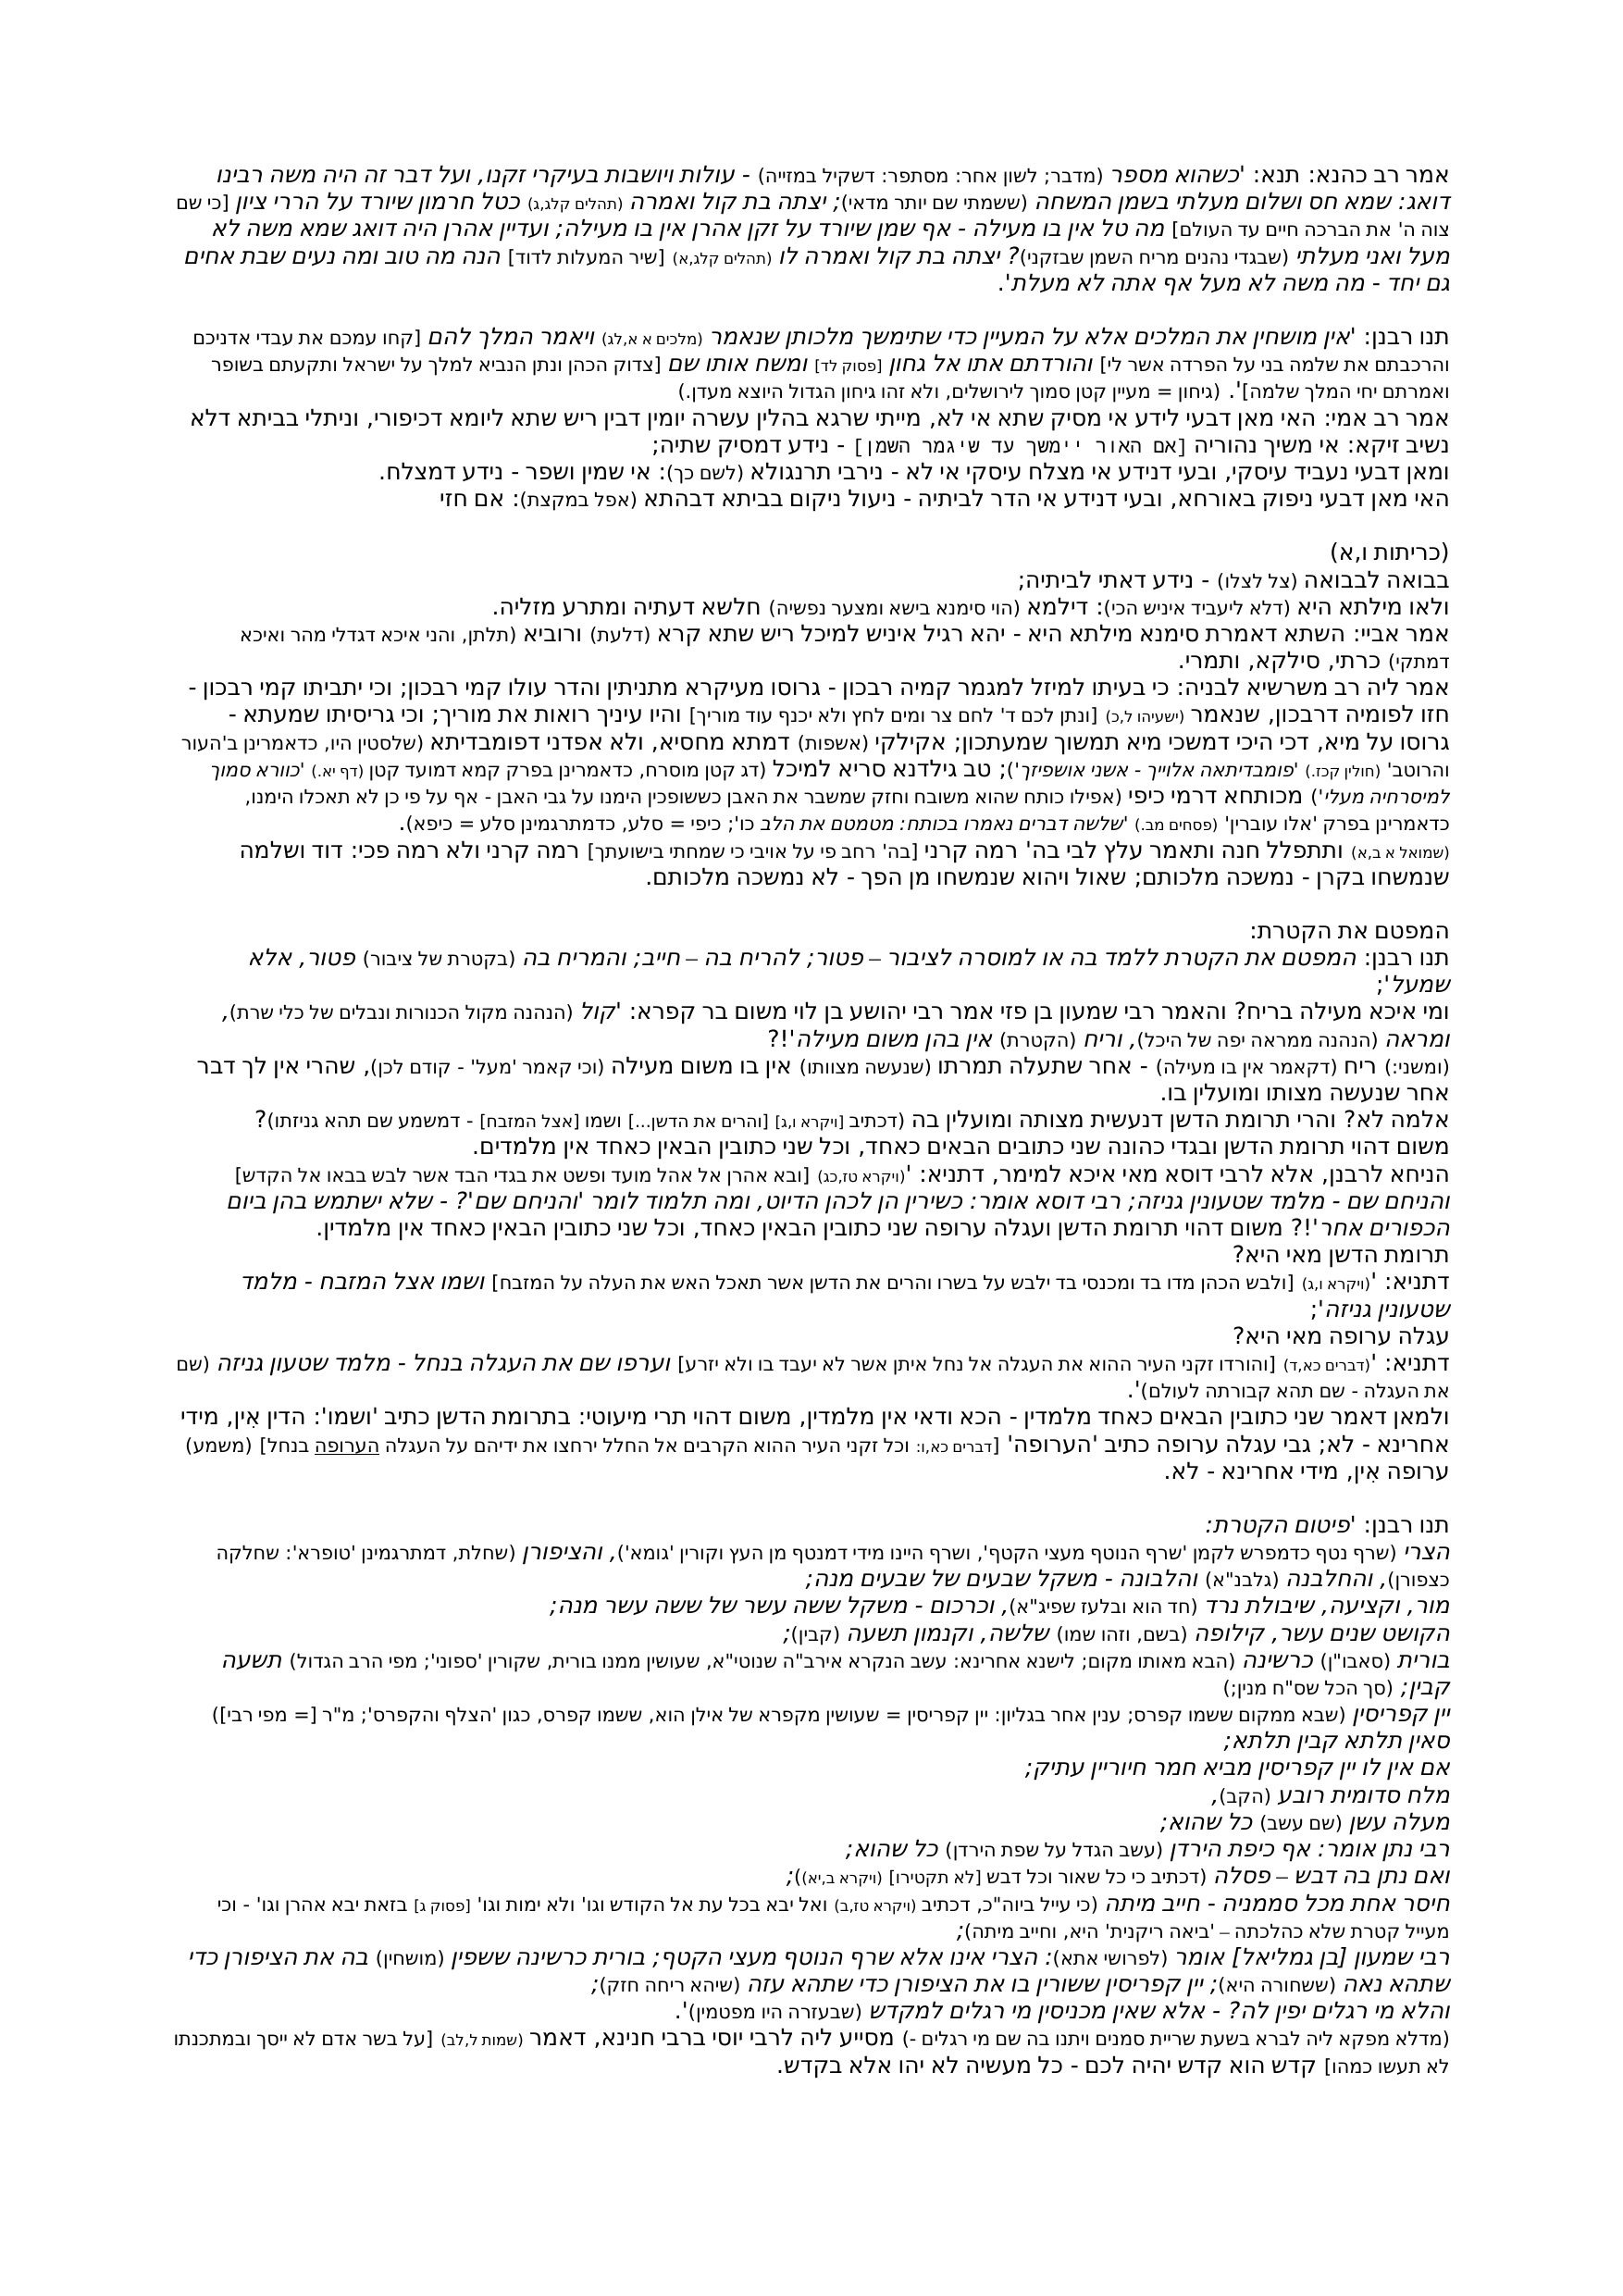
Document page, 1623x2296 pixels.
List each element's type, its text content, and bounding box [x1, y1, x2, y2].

text בבואה לבבואה (צל לצלו) - נידע דאתי לביתיה; [173, 566, 1450, 593]
text תנו רבנן: 'אין מושחין את המלכים אלא על המעיין כדי שתימשך מלכותן שנאמר (מלכים א א,לג) ויאמר המלך להם [קחו עמכם את עבדי אדניכם והרכבתם את שלמה בני על הפרדה אשר לי] והורדתם אתו אל גחון [פסוק לד] ומשח אותו שם [צדוק הכהן ונתן הנביא למלך על ישראל ותקעתם בשופר ואמרתם יחי המלך שלמה]'. (גיחון = מעיין קטן סמוך לירושלים, ולא זהו גיחון הגדול היוצא מעדן.) [173, 323, 1450, 404]
text מור, וקציעה, שיבולת נרד (חד הוא ובלעז שפיג"א), וכרכום - משקל ששה עשר של ששה עשר מנה; [173, 1593, 1450, 1620]
text (שמואל א ב,א) ותתפלל חנה ותאמר עלץ לבי בה' רמה קרני [בה' רחב פי על אויבי כי שמחתי בישועתך] רמה קרני ולא רמה פכי: דוד ושלמה שנמשחו בקרן - נמשכה מלכותם; שאול ויהוא שנמשחו מן הפך - לא נמשכה מלכותם. [173, 837, 1450, 890]
text אמר רב אמי: האי מאן דבעי לידע אי מסיק שתא אי לא, מייתי שרגא בהלין עשרה יומין דבין ריש שתא ליומא דכיפורי, וניתלי בביתא דלא נשיב זיקא: אי משיך נהוריה [אם האור יימשך עד שיגמר השמן] - נידע דמסיק שתיה; [173, 404, 1450, 458]
text תנו רבנן: המפטם את הקטרת ללמד בה או למוסרה לציבור – פטור; להריח בה – חייב; והמריח בה (בקטרת של ציבור) פטור, אלא שמעל'; [173, 944, 1450, 998]
text ולמאן דאמר שני כתובין הבאים כאחד מלמדין - הכא ודאי אין מלמדין, משום דהוי תרי מיעוטי: בתרומת הדשן כתיב 'ושמו': הדין אִין, מידי אחרינא - לא; גבי עגלה ערופה כתיב 'הערופה' [דברים כא,ו: וכל זקני העיר ההוא הקרבים אל החלל ירחצו את ידיהם על העגלה הערופה בנחל] (משמע) ערופה אִין, מידי אחרינא - לא. [173, 1404, 1450, 1484]
text ומאן דבעי נעביד עיסקי, ובעי דנידע אי מצלח עיסקי אי לא - נירבי תרנגולא (לשם כך): אי שמין ושפר - נידע דמצלח. [173, 458, 1450, 485]
text אמר ליה רב משרשיא לבניה: כי בעיתו למיזל למגמר קמיה רבכון - גרוסו מעיקרא מתניתין והדר עולו קמי רבכון; וכי יתביתו קמי רבכון - חזו לפומיה דרבכון, שנאמר (ישעיהו ל,כ) [ונתן לכם ד' לחם צר ומים לחץ ולא יכנף עוד מוריך] והיו עיניך רואות את מוריך; וכי גריסיתו שמעתא - גרוסו על מיא, דכי היכי דמשכי מיא תמשוך שמעתכון; אקילקי (אשפות) דמתא מחסיא, ולא אפדני דפומבדיתא (שלסטין היו, כדאמרינן ב'העור והרוטב' (חולין קכז.) 'פומבדיתאה אלוייך - אשני אושפיזך'); טב גילדנא סריא למיכל (דג קטן מוסרח, כדאמרינן בפרק קמא דמועד קטן (דף יא.) 'כוורא סמוך למיסרחיה מעלי') מכותחא דרמי כיפי (אפילו כותח שהוא משובח וחזק שמשבר את האבן כששופכין הימנו על גבי האבן - אף על פי כן לא תאכלו הימנו, כדאמרינן בפרק 'אלו עוברין' (פסחים מב.) 'שלשה דברים נאמרו בכותח: מטמטם את הלב כו'; כיפי = סלע, כדמתרגמינן סלע = כיפא). [173, 674, 1450, 837]
text דתניא: '(ויקרא ו,ג) [ולבש הכהן מדו בד ומכנסי בד ילבש על בשרו והרים את הדשן אשר תאכל האש את העלה על המזבח] ושמו אצל המזבח - מלמד שטעונין גניזה'; [173, 1269, 1450, 1322]
text אמר רב כהנא: תנא: 'כשהוא מספר (מדבר; לשון אחר: מסתפר: דשקיל במזייה) - עולות ויושבות בעיקרי זקנו, ועל דבר זה היה משה רבינו דואג: שמא חס ושלום מעלתי בשמן המשחה (ששמתי שם יותר מדאי); יצתה בת קול ואמרה (תהלים קלג,ג) כטל חרמון שיורד על הררי ציון [כי שם צוה ה' את הברכה חיים עד העולם] מה טל אין בו מעילה - אף שמן שיורד על זקן אהרן אין בו מעילה; ועדיין אהרן היה דואג שמא משה לא מעל ואני מעלתי (שבגדי נהנים מריח השמן שבזקני)? יצתה בת קול ואמרה לו (תהלים קלג,א) [שיר המעלות לדוד] הנה מה טוב ומה נעים שבת אחים גם יחד - מה משה לא מעל אף אתה לא מעלת'. [173, 161, 1450, 296]
text עגלה ערופה מאי היא? [173, 1322, 1450, 1349]
text תנו רבנן: 'פיטום הקטרת: [173, 1511, 1450, 1538]
text בורית (סאבו"ן) כרשינה (הבא מאותו מקום; לישנא אחרינא: עשב הנקרא אירב"ה שנוטי"א, שעושין ממנו בורית, שקורין 'ספוני'; מפי הרב הגדול) תשעה קבין; (סך הכל שס"ח מנין;) [173, 1646, 1450, 1700]
text (ומשני:) ריח (דקאמר אין בו מעילה) - אחר שתעלה תמרתו (שנעשה מצוותו) אין בו משום מעילה (וכי קאמר 'מעל' - קודם לכן), שהרי אין לך דבר אחר שנעשה מצותו ומועלין בו. [173, 1052, 1450, 1106]
text הניחא לרבנן, אלא לרבי דוסא מאי איכא למימר, דתניא: '(ויקרא טז,כג) [ובא אהרן אל אהל מועד ופשט את בגדי הבד אשר לבש בבאו אל הקדש] והניחם שם - מלמד שטעונין גניזה; רבי דוסא אומר: כשירין הן לכהן הדיוט, ומה תלמוד לומר 'והניחם שם'? - שלא ישתמש בהן ביום הכפורים אחר'!? משום דהוי תרומת הדשן ועגלה ערופה שני כתובין הבאין כאחד, וכל שני כתובין הבאין כאחד אין מלמדין. [173, 1160, 1450, 1241]
text רבי נתן אומר: אף כיפת הירדן (עשב הגדל על שפת הירדן) כל שהוא; [173, 1835, 1450, 1862]
text חיסר אחת מכל סממניה - חייב מיתה (כי עייל ביוה"כ, דכתיב (ויקרא טז,ב) ואל יבא בכל עת אל הקודש וגו' ולא ימות וגו' [פסוק ג] בזאת יבא אהרן וגו' - וכי מעייל קטרת שלא כהלכתה – 'ביאה ריקנית' היא, וחייב מיתה); [173, 1890, 1450, 1943]
text הקושט שנים עשר, קילופה (בשם, וזהו שמו) שלשה, וקנמון תשעה (קבין); [173, 1620, 1450, 1646]
text משום דהוי תרומת הדשן ובגדי כהונה שני כתובים הבאים כאחד, וכל שני כתובין הבאין כאחד אין מלמדים. [173, 1133, 1450, 1160]
text והלא מי רגלים יפין לה? - אלא שאין מכניסין מי רגלים למקדש (שבעזרה היו מפטמין)'. [173, 1997, 1450, 2025]
text תרומת הדשן מאי היא? [173, 1241, 1450, 1269]
text אלמה לא? והרי תרומת הדשן דנעשית מצותה ומועלין בה (דכתיב [ויקרא ו,ג] [והרים את הדשן...] ושמו [אצל המזבח] - דמשמע שם תהא גניזתו)? [173, 1106, 1450, 1133]
text המפטם את הקטרת: [173, 917, 1450, 944]
text דתניא: '(דברים כא,ד) [והורדו זקני העיר ההוא את העגלה אל נחל איתן אשר לא יעבד בו ולא יזרע] וערפו שם את העגלה בנחל - מלמד שטעון גניזה (שם את העגלה - שם תהא קבורתה לעולם)'. [173, 1349, 1450, 1404]
text ולאו מילתא היא (דלא ליעביד איניש הכי): דילמא (הוי סימנא בישא ומצער נפשיה) חלשא דעתיה ומתרע מזליה. [173, 593, 1450, 620]
text (מדלא מפקא ליה לברא בשעת שריית סמנים ויתנו בה שם מי רגלים -) מסייע ליה לרבי יוסי ברבי חנינא, דאמר (שמות ל,לב) [על בשר אדם לא ייסך ובמתכנתו לא תעשו כמהו] קדש הוא קדש יהיה לכם - כל מעשיה לא יהו אלא בקדש. [173, 2025, 1450, 2079]
text מלח סדומית רובע (הקב), [173, 1781, 1450, 1808]
text האי מאן דבעי ניפוק באורחא, ובעי דנידע אי הדר לביתיה - ניעול ניקום בביתא דבהתא (אפל במקצת): אם חזי [173, 485, 1450, 513]
text רבי שמעון [בן גמליאל] אומר (לפרושי אתא): הצרי אינו אלא שרף הנוטף מעצי הקטף; בורית כרשינה ששפין (מושחין) בה את הציפורן כדי שתהא נאה (ששחורה היא); יין קפריסין ששורין בו את הציפורן כדי שתהא עזה (שיהא ריחה חזק); [173, 1943, 1450, 1997]
text הצרי (שרף נטף כדמפרש לקמן 'שרף הנוטף מעצי הקטף', ושרף היינו מידי דמנטף מן העץ וקורין 'גומא'), והציפורן (שחלת, דמתרגמינן 'טופרא': שחלקה כצפורן), והחלבנה (גלבנ"א) והלבונה - משקל שבעים של שבעים מנה; [173, 1538, 1450, 1593]
text ומי איכא מעילה בריח? והאמר רבי שמעון בן פזי אמר רבי יהושע בן לוי משום בר קפרא: 'קול (הנהנה מקול הכנורות ונבלים של כלי שרת), ומראה (הנהנה ממראה יפה של היכל), וריח (הקטרת) אין בהן משום מעילה'!? [173, 998, 1450, 1052]
text יין קפריסין (שבא ממקום ששמו קפרס; ענין אחר בגליון: יין קפריסין = שעושין מקפרא של אילן הוא, ששמו קפרס, כגון 'הצלף והקפרס'; מ"ר [= מפי רבי]) סאין תלתא קבין תלתא; [173, 1700, 1450, 1755]
text (כריתות ו,א) [173, 539, 1450, 566]
text ואם נתן בה דבש – פסלה (דכתיב כי כל שאור וכל דבש [לא תקטירו] (ויקרא ב,יא)); [173, 1862, 1450, 1890]
text אם אין לו יין קפריסין מביא חמר חיוריין עתיק; [173, 1755, 1450, 1781]
text אמר אביי: השתא דאמרת סימנא מילתא היא - יהא רגיל איניש למיכל ריש שתא קרא (דלעת) ורוביא (תלתן, והני איכא דגדלי מהר ואיכא דמתקי) כרתי, סילקא, ותמרי. [173, 620, 1450, 674]
text מעלה עשן (שם עשב) כל שהוא; [173, 1808, 1450, 1835]
